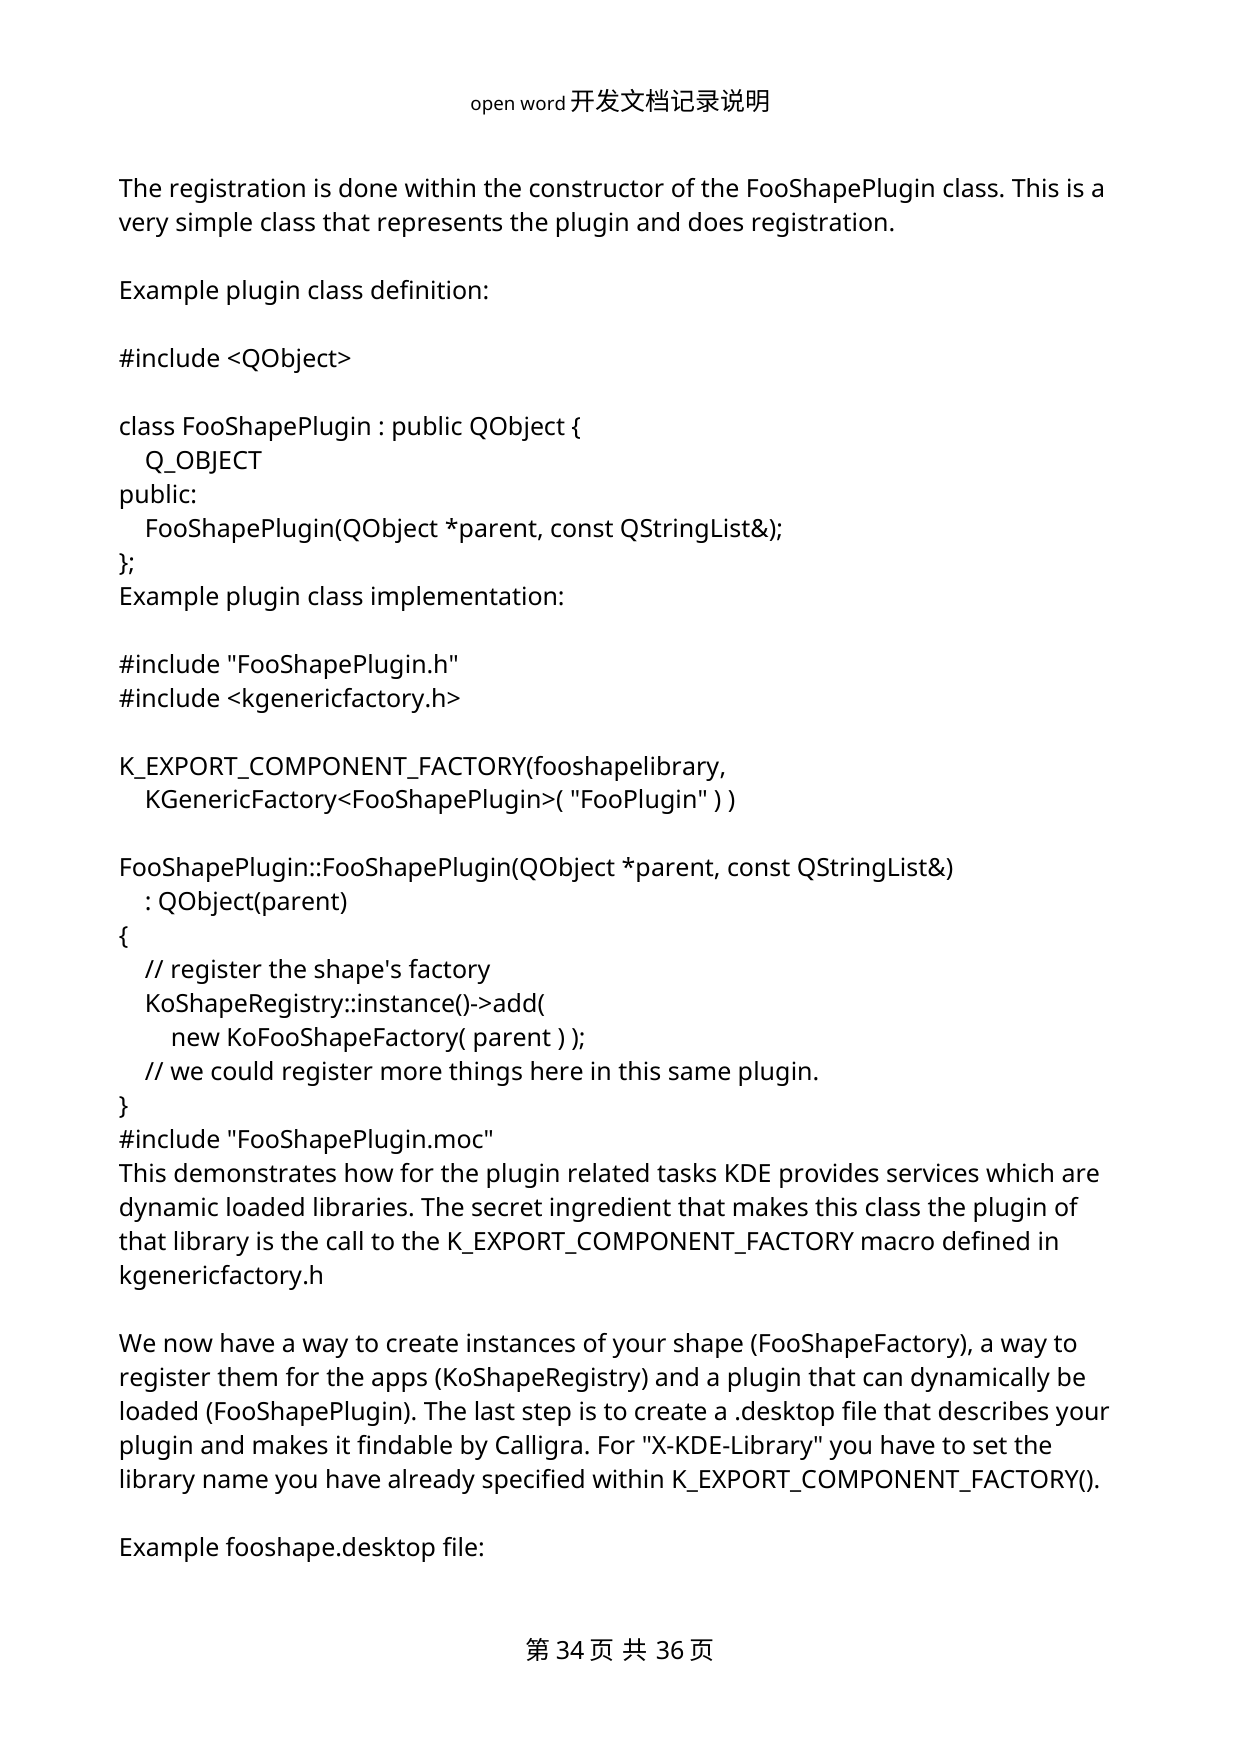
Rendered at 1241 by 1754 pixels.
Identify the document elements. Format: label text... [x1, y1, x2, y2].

text FooShapePlugin::FooShapePlugin(QObject *parent, const QStringList&) [119, 850, 1121, 884]
text { [119, 918, 1121, 952]
text The registration is done within the constructor of the FooShapePlugin class. This is a very simple class that represents the plugin and does registration. [119, 171, 1121, 239]
text : QObject(parent) [119, 884, 1121, 918]
text This demonstrates how for the plugin related tasks KDE provides services which are dynamic loaded libraries. The secret ingredient that makes this class the plugin of that library is the call to the K_EXPORT_COMPONENT_FACTORY macro defined in kgenericfactory.h [119, 1156, 1121, 1292]
text #include "FooShapePlugin.h" [119, 647, 1121, 681]
text // register the shape's factory [119, 952, 1121, 986]
text KGenericFactory<FooShapePlugin>( "FooPlugin" ) ) [119, 782, 1121, 816]
text Example plugin class implementation: [119, 579, 1121, 613]
text Example fooshape.desktop file: [119, 1529, 1121, 1563]
text #include <QObject> [119, 341, 1121, 375]
text new KoFooShapeFactory( parent ) ); [119, 1020, 1121, 1054]
text #include <kgenericfactory.h> [119, 681, 1121, 714]
text } [119, 1088, 1121, 1122]
text public: [119, 477, 1121, 511]
text KoShapeRegistry::instance()->add( [119, 986, 1121, 1020]
text class FooShapePlugin : public QObject { [119, 409, 1121, 443]
text }; [119, 545, 1121, 579]
text K_EXPORT_COMPONENT_FACTORY(fooshapelibrary, [119, 748, 1121, 782]
text We now have a way to create instances of your shape (FooShapeFactory), a way to register them for the apps (KoShapeRegistry) and a plugin that can dynamically be loaded (FooShapePlugin). The last step is to create a .desktop file that describes your plugin and makes it findable by Calligra. For "X-KDE-Library" you have to set the library name you have already specified within K_EXPORT_COMPONENT_FACTORY(). [119, 1326, 1121, 1496]
text Example plugin class definition: [119, 273, 1121, 307]
text // we could register more things here in this same plugin. [119, 1054, 1121, 1088]
text FooShapePlugin(QObject *parent, const QStringList&); [119, 511, 1121, 545]
text #include "FooShapePlugin.moc" [119, 1122, 1121, 1156]
text Q_OBJECT [119, 443, 1121, 477]
